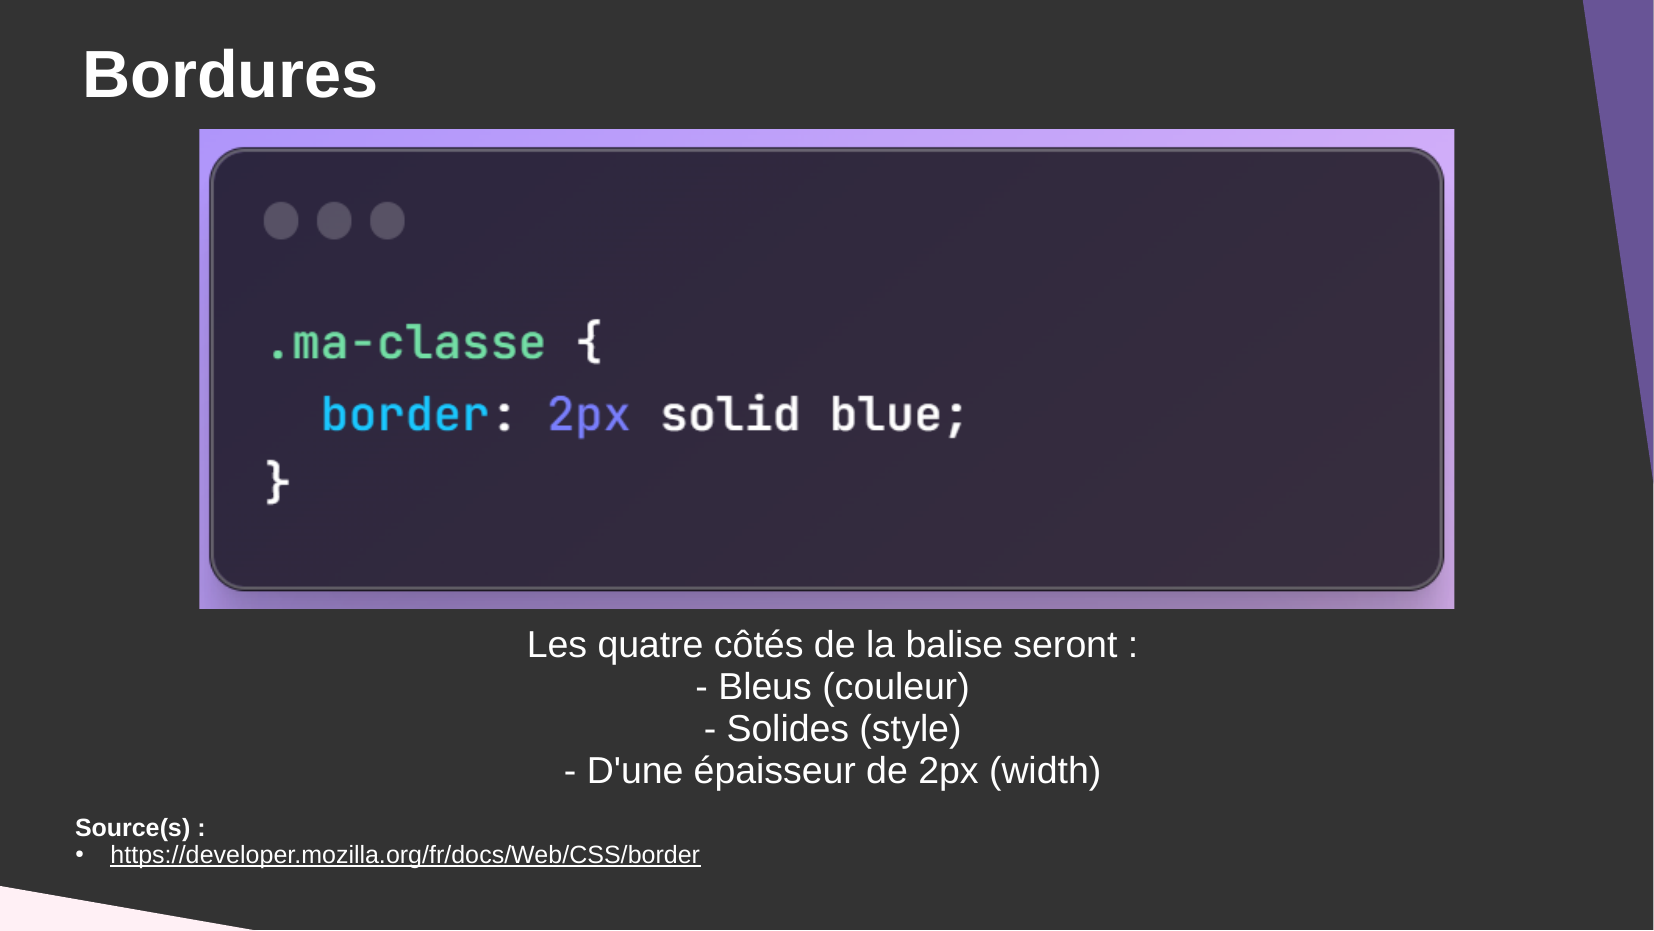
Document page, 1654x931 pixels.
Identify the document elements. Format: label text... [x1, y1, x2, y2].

text_box Les quatre côtés de la balise seront : - Bleus (couleur) - Solides (style) - D'une épaisseur de 2px (width) [271, 616, 1394, 842]
picture [199, 129, 1455, 609]
text_box [1582, 0, 1654, 488]
text_box Source(s) : https://developer.mozilla.org/fr/docs/Web/CSS/border [60, 805, 1546, 913]
title Bordures [82, 37, 1571, 112]
text_box [0, 885, 260, 931]
